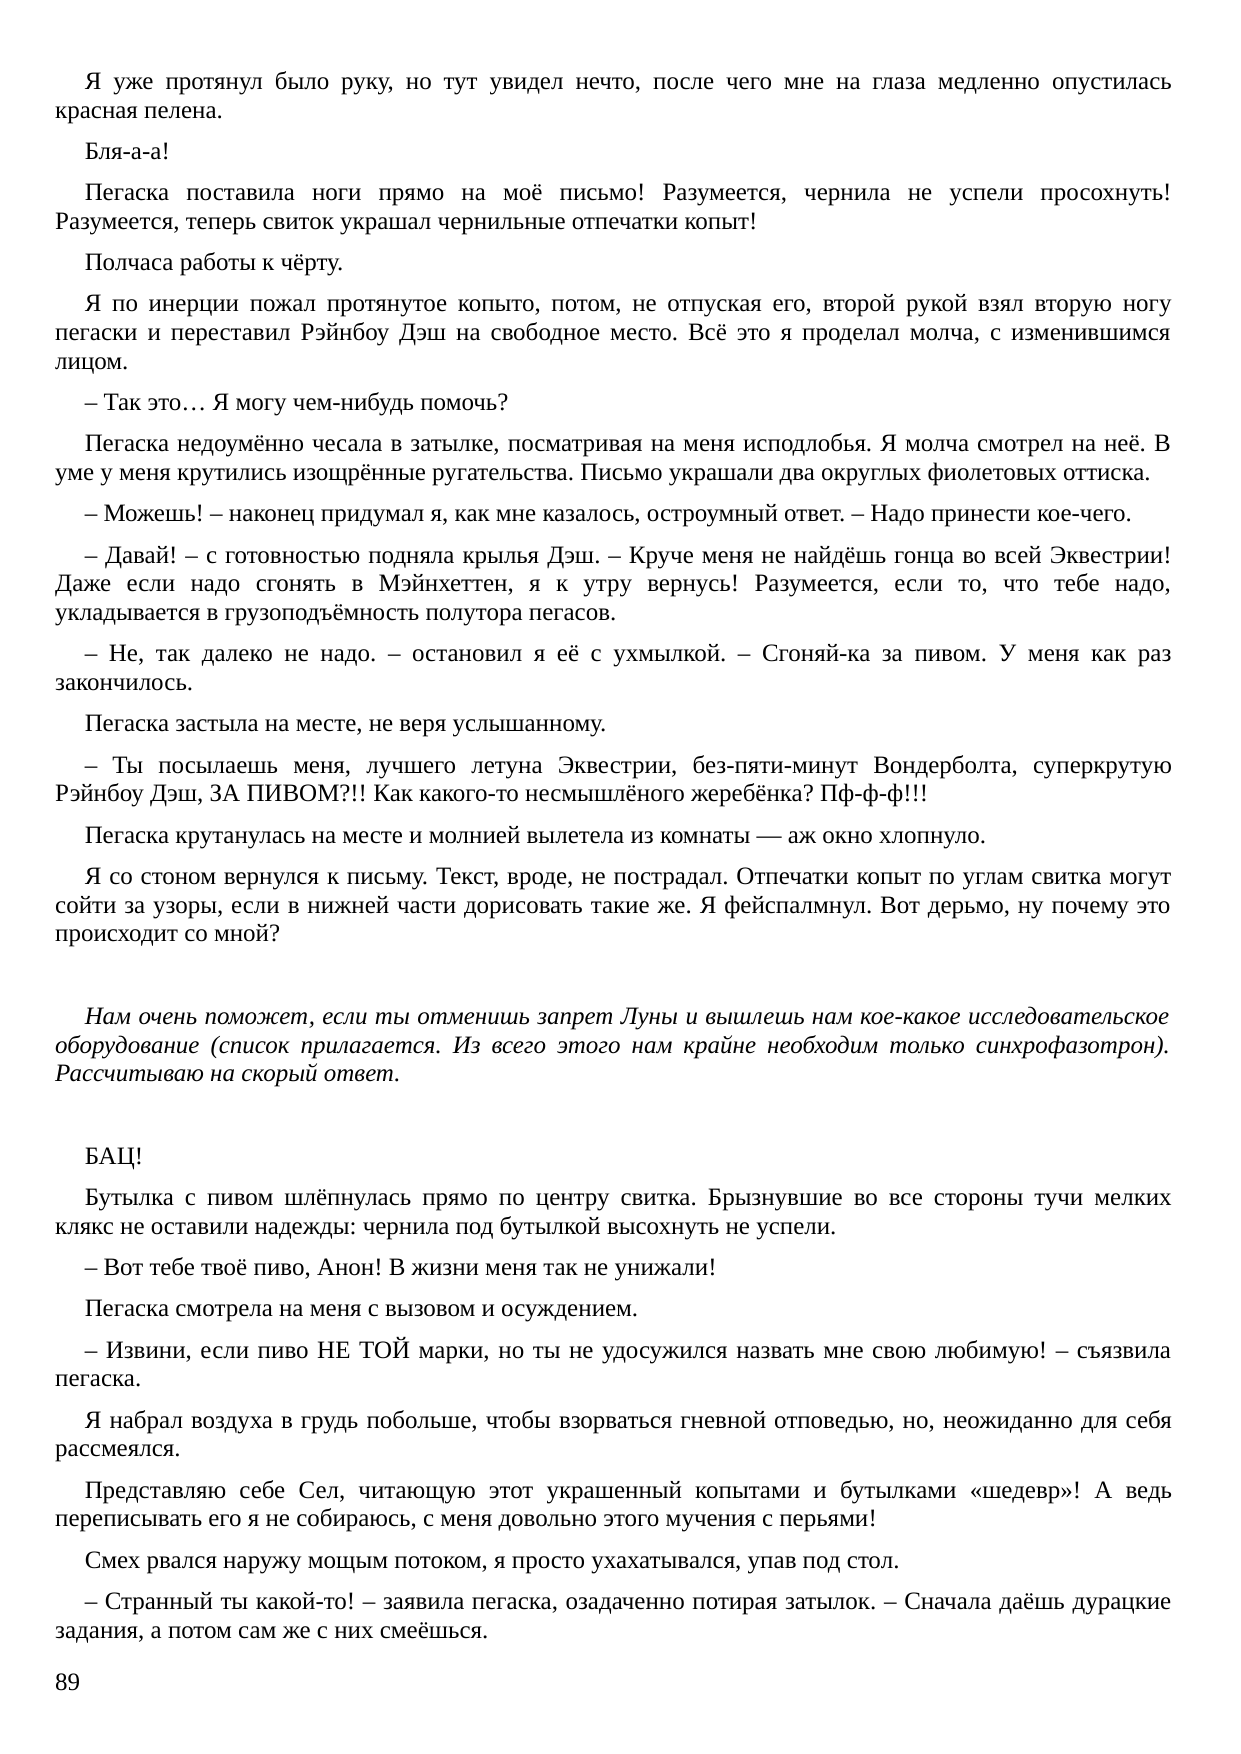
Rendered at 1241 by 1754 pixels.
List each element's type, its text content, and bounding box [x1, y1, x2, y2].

text – Можешь! – наконец придумал я, как мне казалось, остроумный ответ. – Надо принести кое-чего. [55, 498, 1173, 527]
text Я уже протянул было руку, но тут увидел нечто, после чего мне на глаза медленно опустилась красная пелена. [55, 66, 1173, 123]
text Пегаска смотрела на меня с вызовом и осуждением. [55, 1293, 1173, 1322]
text – Не, так далеко не надо. – остановил я её с ухмылкой. – Сгоняй-ка за пивом. У меня как раз закончилось. [55, 638, 1173, 696]
text – Вот тебе твоё пиво, Анон! В жизни меня так не унижали! [55, 1252, 1173, 1281]
text Бутылка с пивом шлёпнулась прямо по центру свитка. Брызнувшие во все стороны тучи мелких клякс не оставили надежды: чернила под бутылкой высохнуть не успели. [55, 1182, 1173, 1240]
text Смех рвался наружу мощым потоком, я просто ухахатывался, упав под стол. [55, 1545, 1173, 1573]
text – Так это… Я могу чем-нибудь помочь? [55, 387, 1173, 416]
text Пегаска недоумённо чесала в затылке, посматривая на меня исподлобья. Я молча смотрел на неё. В уме у меня крутились изощрённые ругательства. Письмо украшали два округлых фиолетовых оттиска. [55, 428, 1173, 486]
text Я набрал воздуха в грудь побольше, чтобы взорваться гневной отповедью, но, неожиданно для себя рассмеялся. [55, 1405, 1173, 1462]
text Представляю себе Сел, читающую этот украшенный копытами и бутылками «шедевр»! А ведь переписывать его я не собираюсь, с меня довольно этого мучения с перьями! [55, 1475, 1173, 1532]
text Пегаска поставила ноги прямо на моё письмо! Разумеется, чернила не успели просохнуть! Разумеется, теперь свиток украшал чернильные отпечатки копыт! [55, 177, 1173, 235]
text – Странный ты какой-то! – заявила пегаска, озадаченно потирая затылок. – Сначала даёшь дурацкие задания, а потом сам же с них смеёшься. [55, 1586, 1173, 1643]
text Нам очень поможет, если ты отменишь запрет Луны и вышлешь нам кое-какое исследовательское оборудование (список прилагается. Из всего этого нам крайне необходим только синхрофазотрон). Рассчитываю на скорый ответ. [55, 1001, 1173, 1087]
text – Извини, если пиво НЕ ТОЙ марки, но ты не удосужился назвать мне свою любимую! – съязвила пегаска. [55, 1335, 1173, 1392]
text БАЦ! [55, 1141, 1173, 1170]
text Я со стоном вернулся к письму. Текст, вроде, не пострадал. Отпечатки копыт по углам свитка могут сойти за узоры, если в нижней части дорисовать такие же. Я фейспалмнул. Вот дерьмо, ну почему это происходит со мной? [55, 861, 1173, 947]
text Пегаска крутанулась на месте и молнией вылетела из комнаты — аж окно хлопнуло. [55, 820, 1173, 848]
text – Ты посылаешь меня, лучшего летуна Эквестрии, без-пяти-минут Вондерболта, суперкрутую Рэйнбоу Дэш, ЗА ПИВОМ?!! Как какого-то несмышлёного жеребёнка? Пф-ф-ф!!! [55, 750, 1173, 807]
text – Давай! – с готовностью подняла крылья Дэш. – Круче меня не найдёшь гонца во всей Эквестрии! Даже если надо сгонять в Мэйнхеттен, я к утру вернусь! Разумеется, если то, что тебе надо, укладывается в грузоподъёмность полутора пегасов. [55, 540, 1173, 626]
text Бля-а-а! [55, 136, 1173, 165]
text Полчаса работы к чёрту. [55, 247, 1173, 276]
text Я по инерции пожал протянутое копыто, потом, не отпуская его, второй рукой взял вторую ногу пегаски и переставил Рэйнбоу Дэш на свободное место. Всё это я проделал молча, с изменившимся лицом. [55, 288, 1173, 375]
text Пегаска застыла на месте, не веря услышанному. [55, 708, 1173, 737]
